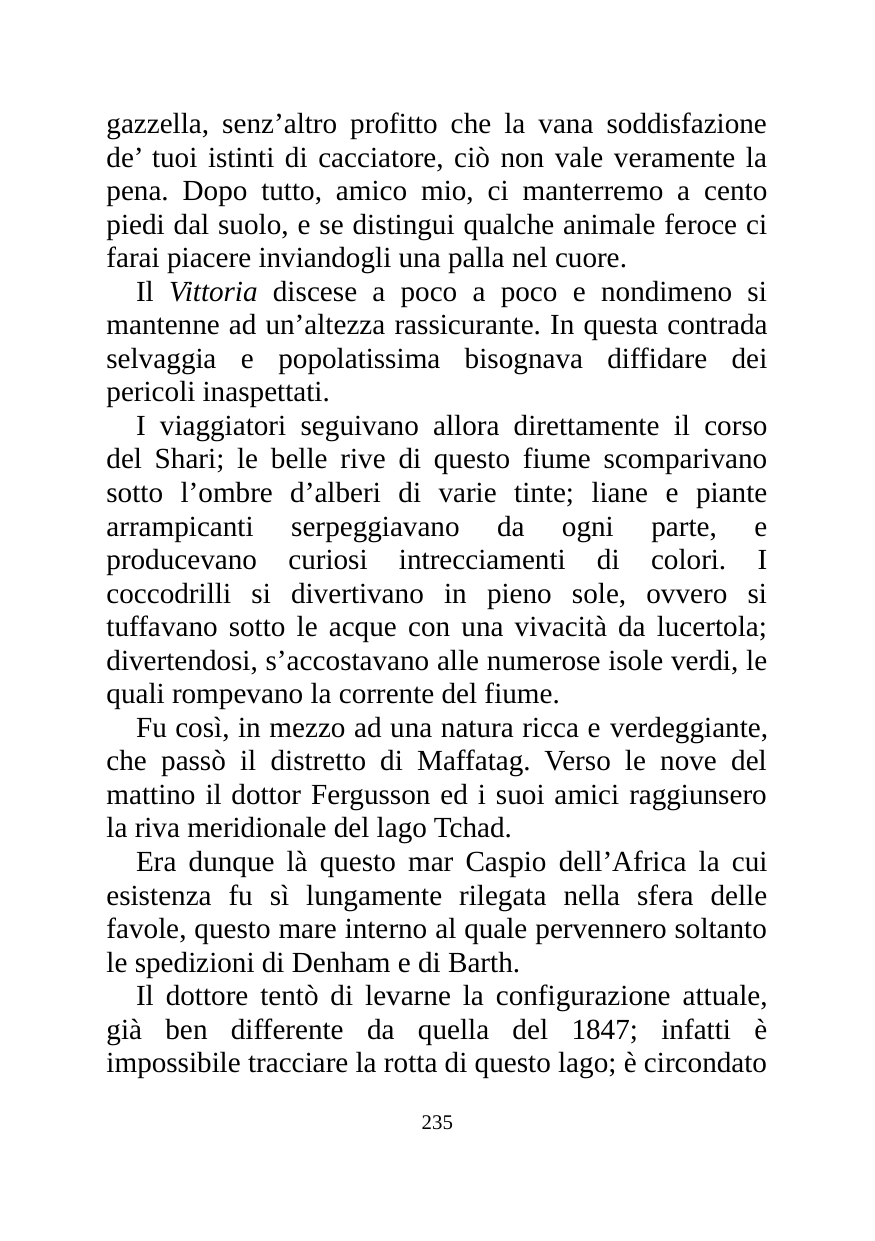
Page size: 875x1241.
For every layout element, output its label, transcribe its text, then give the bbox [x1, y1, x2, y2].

text Il Vittoria discese a poco a poco e nondimeno si mantenne ad un’altezza rassicurante. In questa contrada selvaggia e popolatissima bisognava diffidare dei pericoli inaspettati. [106, 274, 768, 408]
text gazzella, senz’altro profitto che la vana soddisfazione de’ tuoi istinti di cacciatore, ciò non vale veramente la pena. Dopo tutto, amico mio, ci manterremo a cento piedi dal suolo, e se distingui qualche animale feroce ci farai piacere inviandogli una palla nel cuore. [106, 106, 768, 274]
text I viaggiatori seguivano allora direttamente il corso del Shari; le belle rive di questo fiume scomparivano sotto l’ombre d’alberi di varie tinte; liane e piante arrampicanti serpeggiavano da ogni parte, e producevano curiosi intrecciamenti di colori. I coccodrilli si divertivano in pieno sole, ovvero si tuffavano sotto le acque con una vivacità da lucertola; divertendosi, s’accostavano alle numerose isole verdi, le quali rompevano la corrente del fiume. [106, 408, 768, 710]
text Il dottore tentò di levarne la configurazione attuale, già ben differente da quella del 1847; infatti è impossibile tracciare la rotta di questo lago; è circondato [106, 978, 768, 1079]
text Era dunque là questo mar Caspio dell’Africa la cui esistenza fu sì lungamente rilegata nella sfera delle favole, questo mare interno al quale pervennero soltanto le spedizioni di Denham e di Barth. [106, 844, 768, 978]
text Fu così, in mezzo ad una natura ricca e verdeggiante, che passò il distretto di Maffatag. Verso le nove del mattino il dottor Fergusson ed i suoi amici raggiunsero la riva meridionale del lago Tchad. [106, 710, 768, 844]
